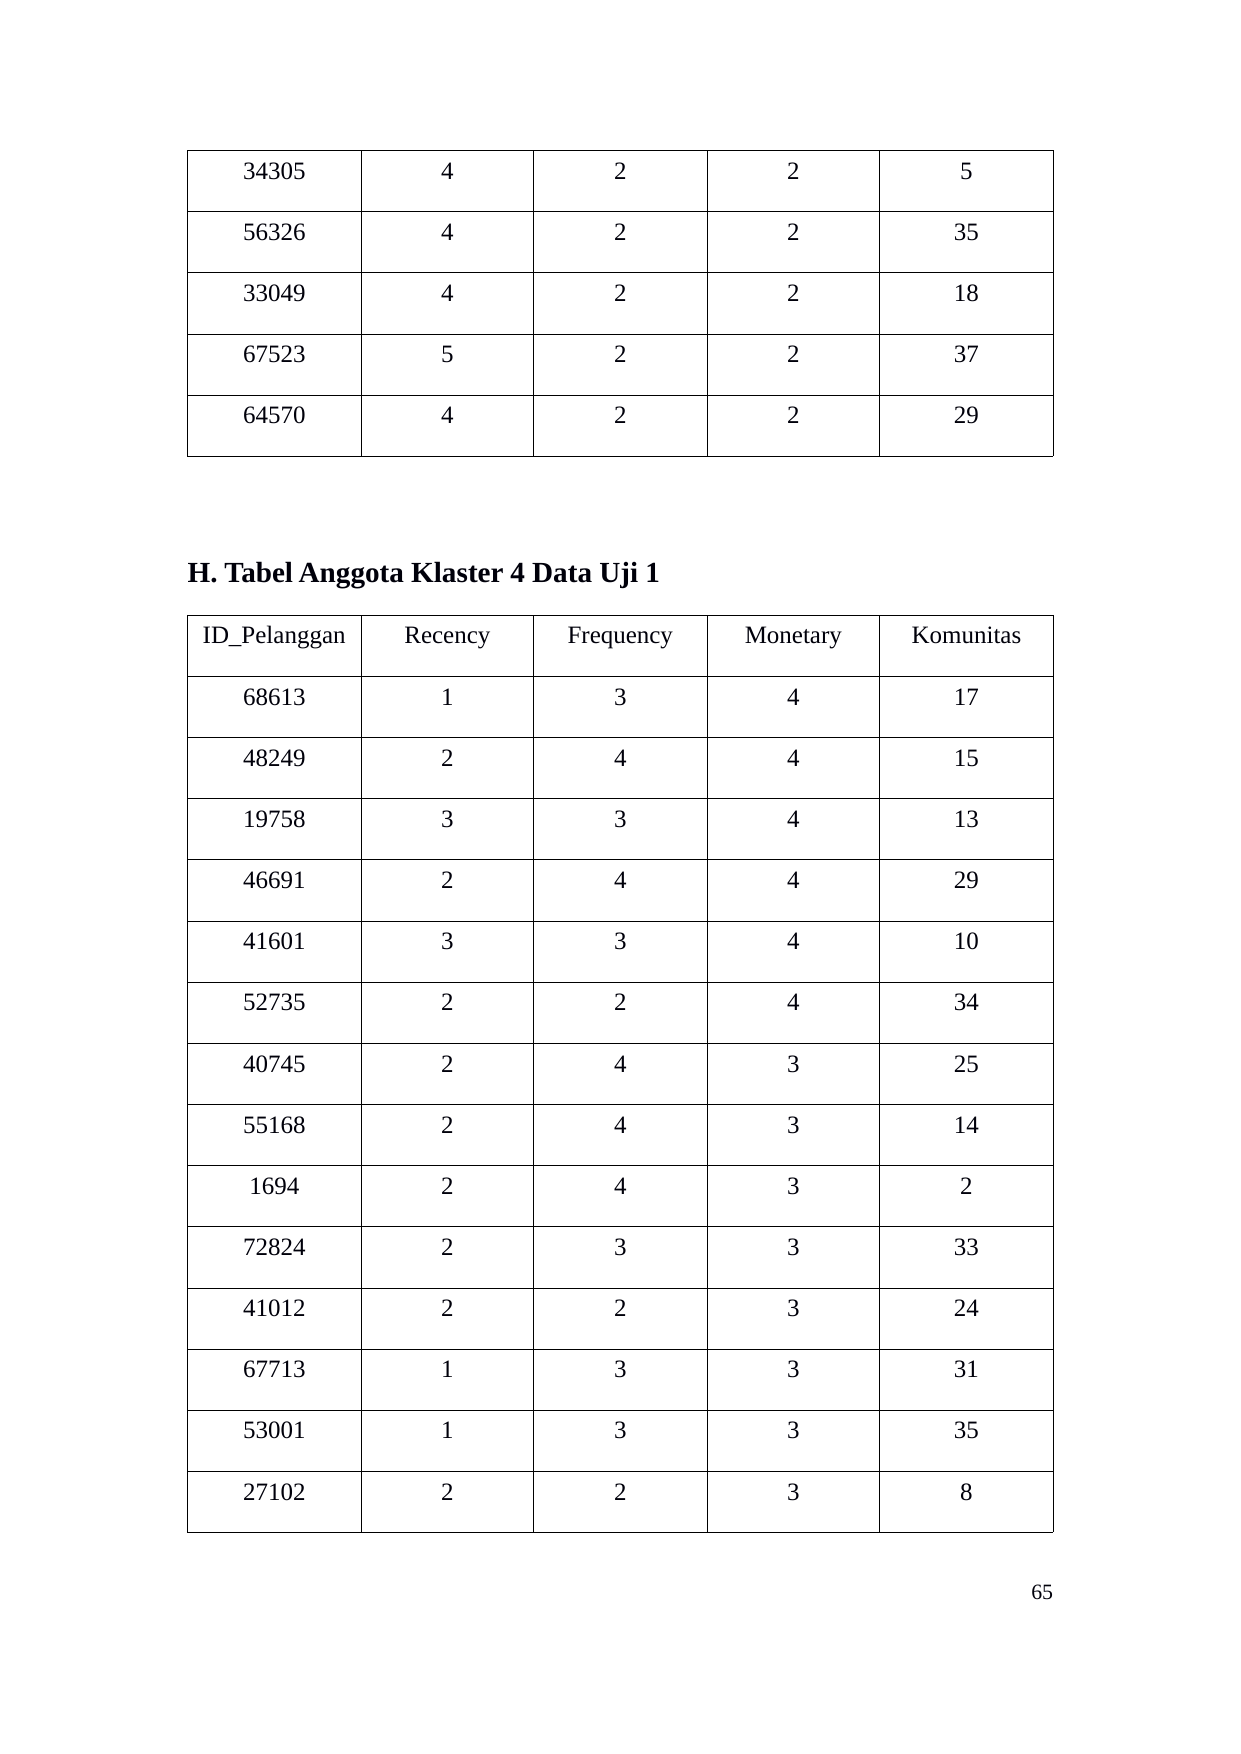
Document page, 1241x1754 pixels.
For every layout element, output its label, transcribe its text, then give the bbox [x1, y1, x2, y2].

table_cell 4 [362, 273, 533, 333]
table_cell 2 [362, 1166, 533, 1226]
table_cell 56326 [188, 212, 361, 272]
table_cell 4 [708, 983, 879, 1043]
table_cell 64570 [188, 396, 361, 456]
table_cell 8 [880, 1472, 1053, 1532]
table_cell 27102 [188, 1472, 361, 1532]
table_cell 35 [880, 1411, 1053, 1471]
table_cell 24 [880, 1289, 1053, 1348]
table_cell 13 [880, 799, 1053, 859]
table_cell 4 [708, 677, 879, 737]
table_cell 2 [708, 396, 879, 456]
table_cell 3 [708, 1289, 879, 1348]
table_cell 1694 [188, 1166, 361, 1226]
table_cell 14 [880, 1105, 1053, 1165]
table_cell 2 [534, 1289, 707, 1348]
table_cell 34305 [188, 151, 361, 211]
table_cell 3 [708, 1044, 879, 1104]
table_cell 40745 [188, 1044, 361, 1104]
table_cell 10 [880, 922, 1053, 982]
table_cell 15 [880, 738, 1053, 798]
table_cell 3 [362, 799, 533, 859]
table_cell 33049 [188, 273, 361, 333]
table_cell 3 [362, 922, 533, 982]
table_cell 2 [362, 860, 533, 921]
table_cell 3 [708, 1472, 879, 1532]
table_cell 25 [880, 1044, 1053, 1104]
table_cell 67713 [188, 1350, 361, 1410]
subtitle H. Tabel Anggota Klaster 4 Data Uji 1 [187, 555, 1053, 589]
table_cell 2 [362, 1044, 533, 1104]
table_cell 2 [708, 335, 879, 394]
table_cell 3 [708, 1227, 879, 1287]
table_cell 2 [534, 151, 707, 211]
table_cell 3 [534, 677, 707, 737]
table_cell 29 [880, 396, 1053, 456]
table_cell 2 [880, 1166, 1053, 1226]
table_cell 3 [534, 922, 707, 982]
table_cell 4 [362, 151, 533, 211]
table_cell 3 [534, 799, 707, 859]
table_cell 53001 [188, 1411, 361, 1471]
table_cell 4 [534, 1105, 707, 1165]
table_cell 2 [534, 983, 707, 1043]
table_cell 2 [534, 1472, 707, 1532]
table_cell 34 [880, 983, 1053, 1043]
table_cell 3 [534, 1350, 707, 1410]
table_cell 4 [362, 212, 533, 272]
table_cell 2 [708, 212, 879, 272]
table_cell 48249 [188, 738, 361, 798]
table_header Frequency [534, 616, 707, 676]
table_cell 46691 [188, 860, 361, 921]
table_cell 35 [880, 212, 1053, 272]
table_cell 4 [362, 396, 533, 456]
table_cell 3 [708, 1166, 879, 1226]
table_cell 3 [708, 1411, 879, 1471]
table_cell 68613 [188, 677, 361, 737]
table_cell 1 [362, 1411, 533, 1471]
table_cell 4 [534, 1044, 707, 1104]
table_cell 33 [880, 1227, 1053, 1287]
table_cell 2 [362, 983, 533, 1043]
table_cell 2 [534, 335, 707, 394]
table_cell 41012 [188, 1289, 361, 1348]
table_cell 18 [880, 273, 1053, 333]
table_cell 72824 [188, 1227, 361, 1287]
table_cell 2 [362, 1472, 533, 1532]
table_header Monetary [708, 616, 879, 676]
table_cell 31 [880, 1350, 1053, 1410]
table_cell 3 [534, 1227, 707, 1287]
table_cell 17 [880, 677, 1053, 737]
table_cell 4 [534, 738, 707, 798]
table_cell 52735 [188, 983, 361, 1043]
table_cell 4 [708, 922, 879, 982]
table_header Recency [362, 616, 533, 676]
table_cell 3 [708, 1350, 879, 1410]
table_cell 2 [708, 273, 879, 333]
table_cell 55168 [188, 1105, 361, 1165]
table_cell 2 [362, 738, 533, 798]
table_cell 4 [708, 799, 879, 859]
table_cell 5 [880, 151, 1053, 211]
table_cell 5 [362, 335, 533, 394]
table_header ID_Pelanggan [188, 616, 361, 676]
table_cell 1 [362, 677, 533, 737]
table_cell 2 [534, 212, 707, 272]
table_cell 2 [534, 273, 707, 333]
table_cell 67523 [188, 335, 361, 394]
table_cell 41601 [188, 922, 361, 982]
table_cell 2 [362, 1227, 533, 1287]
table_cell 2 [362, 1289, 533, 1348]
table_cell 4 [534, 860, 707, 921]
table_cell 4 [708, 738, 879, 798]
table_cell 3 [708, 1105, 879, 1165]
table_cell 1 [362, 1350, 533, 1410]
table_cell 19758 [188, 799, 361, 859]
table_cell 2 [362, 1105, 533, 1165]
table_cell 37 [880, 335, 1053, 394]
table_cell 4 [708, 860, 879, 921]
table_cell 2 [534, 396, 707, 456]
table_cell 2 [708, 151, 879, 211]
table_cell 29 [880, 860, 1053, 921]
table_cell 4 [534, 1166, 707, 1226]
table_header Komunitas [880, 616, 1053, 676]
table_cell 3 [534, 1411, 707, 1471]
